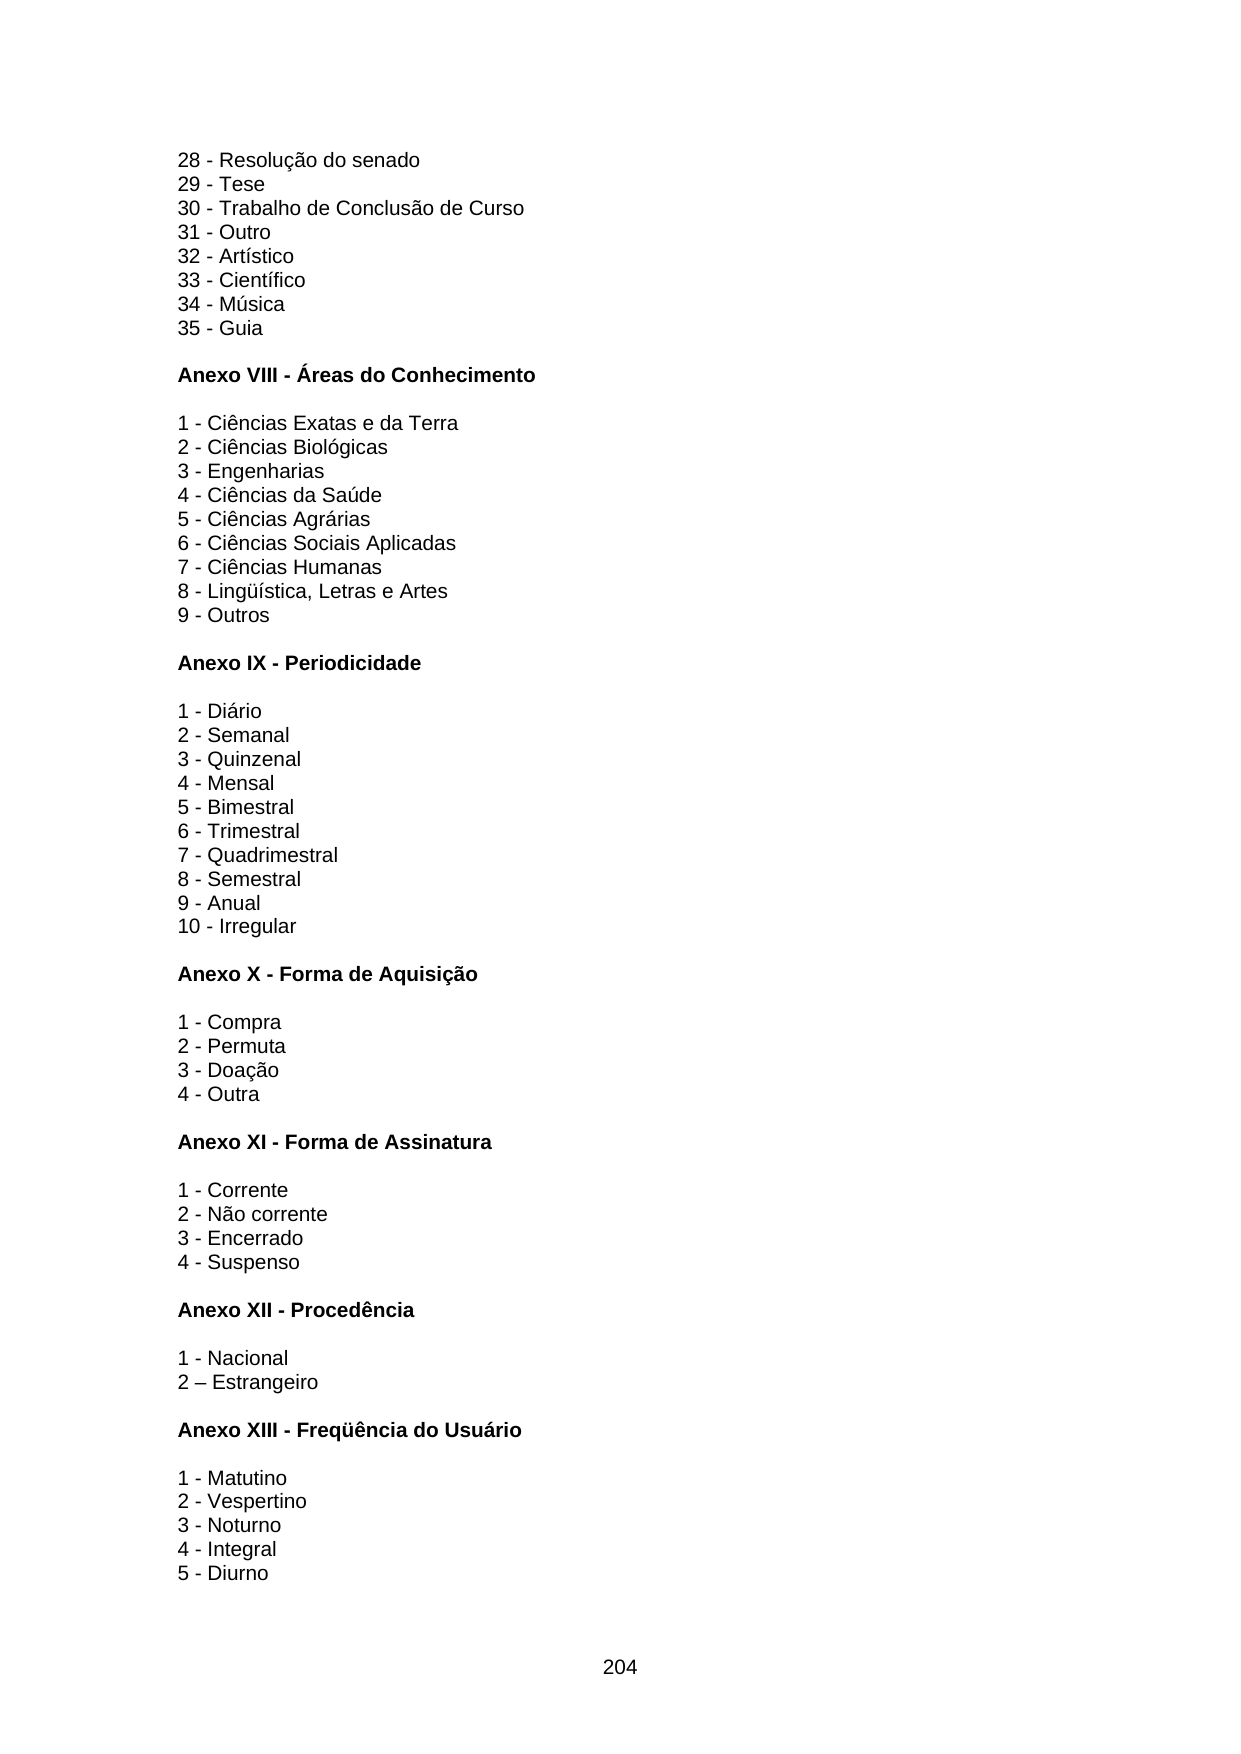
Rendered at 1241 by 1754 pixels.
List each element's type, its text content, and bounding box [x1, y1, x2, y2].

text 3 - Encerrado [177, 1226, 1063, 1250]
text 1 - Nacional [177, 1346, 1063, 1369]
text 6 - Trimestral [177, 818, 1063, 842]
text Anexo X - Forma de Aquisição [177, 962, 1063, 986]
text 1 - Corrente [177, 1178, 1063, 1202]
text 34 - Música [177, 291, 1063, 315]
text Anexo IX - Periodicidade [177, 651, 1063, 675]
text 33 - Científico [177, 267, 1063, 291]
text 2 - Não corrente [177, 1202, 1063, 1226]
text Anexo XI - Forma de Assinatura [177, 1130, 1063, 1154]
text Anexo VIII - Áreas do Conhecimento [177, 363, 1063, 387]
text 6 - Ciências Sociais Aplicadas [177, 531, 1063, 555]
text 1 - Diário [177, 699, 1063, 723]
text 1 - Compra [177, 1010, 1063, 1034]
text 2 - Semanal [177, 723, 1063, 747]
text 9 - Outros [177, 603, 1063, 627]
text 5 - Diurno [177, 1561, 1063, 1585]
text 2 – Estrangeiro [177, 1369, 1063, 1393]
text Anexo XIII - Freqüência do Usuário [177, 1417, 1063, 1441]
text 3 - Noturno [177, 1513, 1063, 1537]
text 28 - Resolução do senado [177, 148, 1063, 172]
text 5 - Ciências Agrárias [177, 507, 1063, 531]
text 30 - Trabalho de Conclusão de Curso [177, 196, 1063, 219]
text 4 - Suspenso [177, 1250, 1063, 1274]
text 2 - Ciências Biológicas [177, 435, 1063, 459]
text 1 - Ciências Exatas e da Terra [177, 411, 1063, 435]
text 4 - Mensal [177, 771, 1063, 794]
text 10 - Irregular [177, 914, 1063, 938]
text 8 - Semestral [177, 866, 1063, 890]
text 4 - Outra [177, 1082, 1063, 1106]
text 29 - Tese [177, 172, 1063, 196]
text 1 - Matutino [177, 1465, 1063, 1489]
text 3 - Quinzenal [177, 747, 1063, 771]
text 32 - Artístico [177, 243, 1063, 267]
text 2 - Permuta [177, 1034, 1063, 1058]
text 7 - Ciências Humanas [177, 555, 1063, 579]
text 7 - Quadrimestral [177, 842, 1063, 866]
text 3 - Doação [177, 1058, 1063, 1082]
text 8 - Lingüística, Letras e Artes [177, 579, 1063, 603]
text 5 - Bimestral [177, 794, 1063, 818]
text 9 - Anual [177, 890, 1063, 914]
text 4 - Ciências da Saúde [177, 483, 1063, 507]
text 35 - Guia [177, 315, 1063, 339]
text 2 - Vespertino [177, 1489, 1063, 1513]
text 31 - Outro [177, 219, 1063, 243]
text 3 - Engenharias [177, 459, 1063, 483]
text Anexo XII - Procedência [177, 1298, 1063, 1322]
text 4 - Integral [177, 1537, 1063, 1561]
